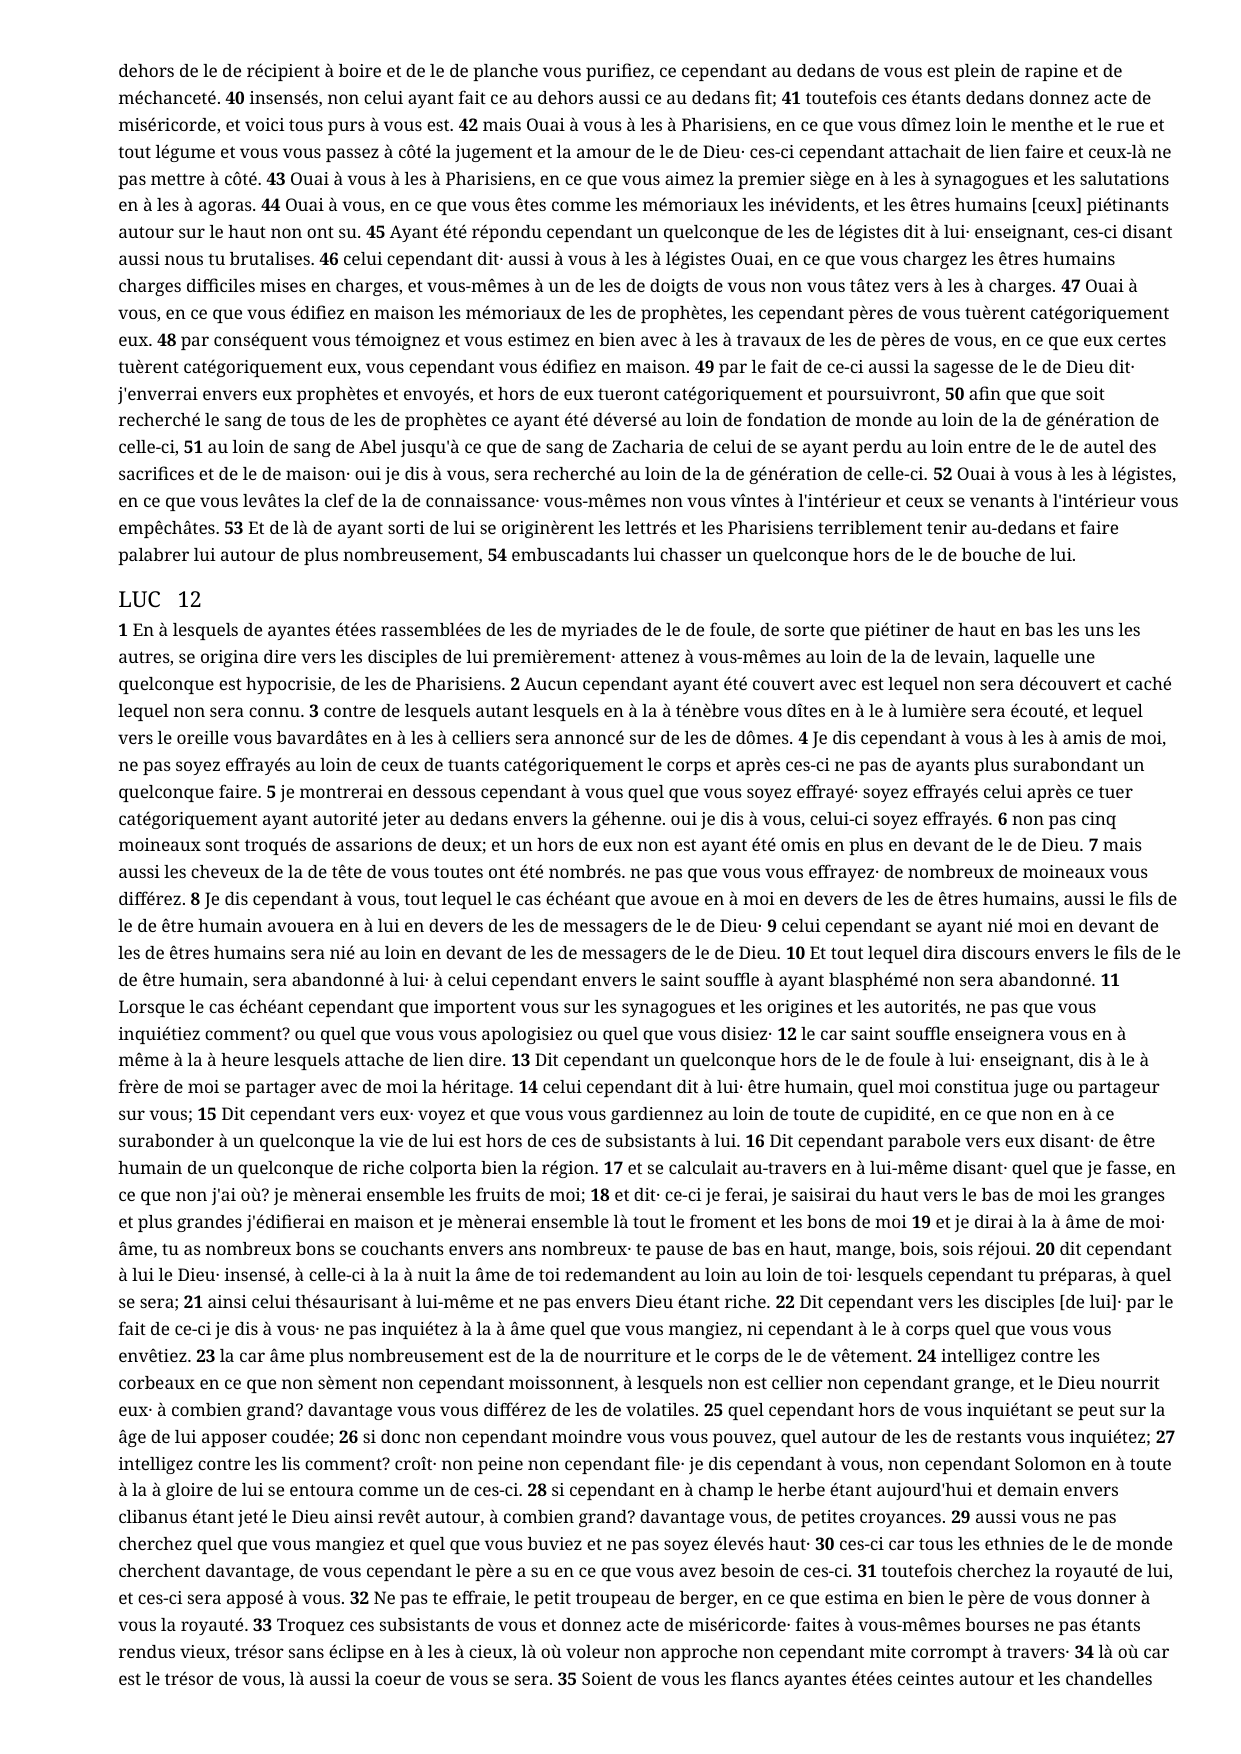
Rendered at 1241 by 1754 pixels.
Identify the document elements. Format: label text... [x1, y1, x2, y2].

text 1 En à lesquels de ayantes étées rassemblées de les de myriades de le de foule, de sorte que piétiner de haut en bas les uns les autres, se origina dire vers les disciples de lui premièrement· attenez à vous-mêmes au loin de la de levain, laquelle une quelconque est hypocrisie, de les de Pharisiens. 2 Aucun cependant ayant été couvert avec est lequel non sera découvert et caché lequel non sera connu. 3 contre de lesquels autant lesquels en à la à ténèbre vous dîtes en à le à lumière sera écouté, et lequel vers le oreille vous bavardâtes en à les à celliers sera annoncé sur de les de dômes. 4 Je dis cependant à vous à les à amis de moi, ne pas soyez effrayés au loin de ceux de tuants catégoriquement le corps et après ces-ci ne pas de ayants plus surabondant un quelconque faire. 5 je montrerai en dessous cependant à vous quel que vous soyez effrayé· soyez effrayés celui après ce tuer catégoriquement ayant autorité jeter au dedans envers la géhenne. oui je dis à vous, celui-ci soyez effrayés. 6 non pas cinq moineaux sont troqués de assarions de deux; et un hors de eux non est ayant été omis en plus en devant de le de Dieu. 7 mais aussi les cheveux de la de tête de vous toutes ont été nombrés. ne pas que vous vous effrayez· de nombreux de moineaux vous différez. 8 Je dis cependant à vous, tout lequel le cas échéant que avoue en à moi en devers de les de êtres humains, aussi le fils de le de être humain avouera en à lui en devers de les de messagers de le de Dieu· 9 celui cependant se ayant nié moi en devant de les de êtres humains sera nié au loin en devant de les de messagers de le de Dieu. 10 Et tout lequel dira discours envers le fils de le de être humain, sera abandonné à lui· à celui cependant envers le saint souffle à ayant blasphémé non sera abandonné. 11 Lorsque le cas échéant cependant que importent vous sur les synagogues et les origines et les autorités, ne pas que vous inquiétiez comment? ou quel que vous vous apologisiez ou quel que vous disiez· 12 le car saint souffle enseignera vous en à même à la à heure lesquels attache de lien dire. 13 Dit cependant un quelconque hors de le de foule à lui· enseignant, dis à le à frère de moi se partager avec de moi la héritage. 14 celui cependant dit à lui· être humain, quel moi constitua juge ou partageur sur vous; 15 Dit cependant vers eux· voyez et que vous vous gardiennez au loin de toute de cupidité, en ce que non en à ce surabonder à un quelconque la vie de lui est hors de ces de subsistants à lui. 16 Dit cependant parabole vers eux disant· de être humain de un quelconque de riche colporta bien la région. 17 et se calculait au-travers en à lui-même disant· quel que je fasse, en ce que non j'ai où? je mènerai ensemble les fruits de moi; 18 et dit· ce-ci je ferai, je saisirai du haut vers le bas de moi les granges et plus grandes j'édifierai en maison et je mènerai ensemble là tout le froment et les bons de moi 19 et je dirai à la à âme de moi· âme, tu as nombreux bons se couchants envers ans nombreux· te pause de bas en haut, mange, bois, sois réjoui. 20 dit cependant à lui le Dieu· insensé, à celle-ci à la à nuit la âme de toi redemandent au loin au loin de toi· lesquels cependant tu préparas, à quel se sera; 21 ainsi celui thésaurisant à lui-même et ne pas envers Dieu étant riche. 22 Dit cependant vers les disciples [de lui]· par le fait de ce-ci je dis à vous· ne pas inquiétez à la à âme quel que vous mangiez, ni cependant à le à corps quel que vous vous envêtiez. 23 la car âme plus nombreusement est de la de nourriture et le corps de le de vêtement. 24 intelligez contre les corbeaux en ce que non sèment non cependant moissonnent, à lesquels non est cellier non cependant grange, et le Dieu nourrit eux· à combien grand? davantage vous vous différez de les de volatiles. 25 quel cependant hors de vous inquiétant se peut sur la âge de lui apposer coudée; 26 si donc non cependant moindre vous vous pouvez, quel autour de les de restants vous inquiétez; 27 intelligez contre les lis comment? croît· non peine non cependant file· je dis cependant à vous, non cependant Solomon en à toute à la à gloire de lui se entoura comme un de ces-ci. 28 si cependant en à champ le herbe étant aujourd'hui et demain envers clibanus étant jeté le Dieu ainsi revêt autour, à combien grand? davantage vous, de petites croyances. 29 aussi vous ne pas cherchez quel que vous mangiez et quel que vous buviez et ne pas soyez élevés haut· 30 ces-ci car tous les ethnies de le de monde cherchent davantage, de vous cependant le père a su en ce que vous avez besoin de ces-ci. 31 toutefois cherchez la royauté de lui, et ces-ci sera apposé à vous. 32 Ne pas te effraie, le petit troupeau de berger, en ce que estima en bien le père de vous donner à vous la royauté. 33 Troquez ces subsistants de vous et donnez acte de miséricorde· faites à vous-mêmes bourses ne pas étants rendus vieux, trésor sans éclipse en à les à cieux, là où voleur non approche non cependant mite corrompt à travers· 34 là où car est le trésor de vous, là aussi la coeur de vous se sera. 35 Soient de vous les flancs ayantes étées ceintes autour et les chandelles [118, 618, 1181, 1690]
text dehors de le de récipient à boire et de le de planche vous purifiez, ce cependant au dedans de vous est plein de rapine et de méchanceté. 40 insensés, non celui ayant fait ce au dehors aussi ce au dedans fit; 41 toutefois ces étants dedans donnez acte de miséricorde, et voici tous purs à vous est. 42 mais Ouai à vous à les à Pharisiens, en ce que vous dîmez loin le menthe et le rue et tout légume et vous vous passez à côté la jugement et la amour de le de Dieu· ces-ci cependant attachait de lien faire et ceux-là ne pas mettre à côté. 43 Ouai à vous à les à Pharisiens, en ce que vous aimez la premier siège en à les à synagogues et les salutations en à les à agoras. 44 Ouai à vous, en ce que vous êtes comme les mémoriaux les inévidents, et les êtres humains [ceux] piétinants autour sur le haut non ont su. 45 Ayant été répondu cependant un quelconque de les de légistes dit à lui· enseignant, ces-ci disant aussi nous tu brutalises. 46 celui cependant dit· aussi à vous à les à légistes Ouai, en ce que vous chargez les êtres humains charges difficiles mises en charges, et vous-mêmes à un de les de doigts de vous non vous tâtez vers à les à charges. 47 Ouai à vous, en ce que vous édifiez en maison les mémoriaux de les de prophètes, les cependant pères de vous tuèrent catégoriquement eux. 48 par conséquent vous témoignez et vous estimez en bien avec à les à travaux de les de pères de vous, en ce que eux certes tuèrent catégoriquement eux, vous cependant vous édifiez en maison. 49 par le fait de ce-ci aussi la sagesse de le de Dieu dit· j'enverrai envers eux prophètes et envoyés, et hors de eux tueront catégoriquement et poursuivront, 50 afin que que soit recherché le sang de tous de les de prophètes ce ayant été déversé au loin de fondation de monde au loin de la de génération de celle-ci, 51 au loin de sang de Abel jusqu'à ce que de sang de Zacharia de celui de se ayant perdu au loin entre de le de autel des sacrifices et de le de maison· oui je dis à vous, sera recherché au loin de la de génération de celle-ci. 52 Ouai à vous à les à légistes, en ce que vous levâtes la clef de la de connaissance· vous-mêmes non vous vîntes à l'intérieur et ceux se venants à l'intérieur vous empêchâtes. 53 Et de là de ayant sorti de lui se originèrent les lettrés et les Pharisiens terriblement tenir au-dedans et faire palabrer lui autour de plus nombreusement, 54 embuscadants lui chasser un quelconque hors de le de bouche de lui. [118, 59, 1181, 566]
text LUC 12 [118, 584, 1181, 614]
